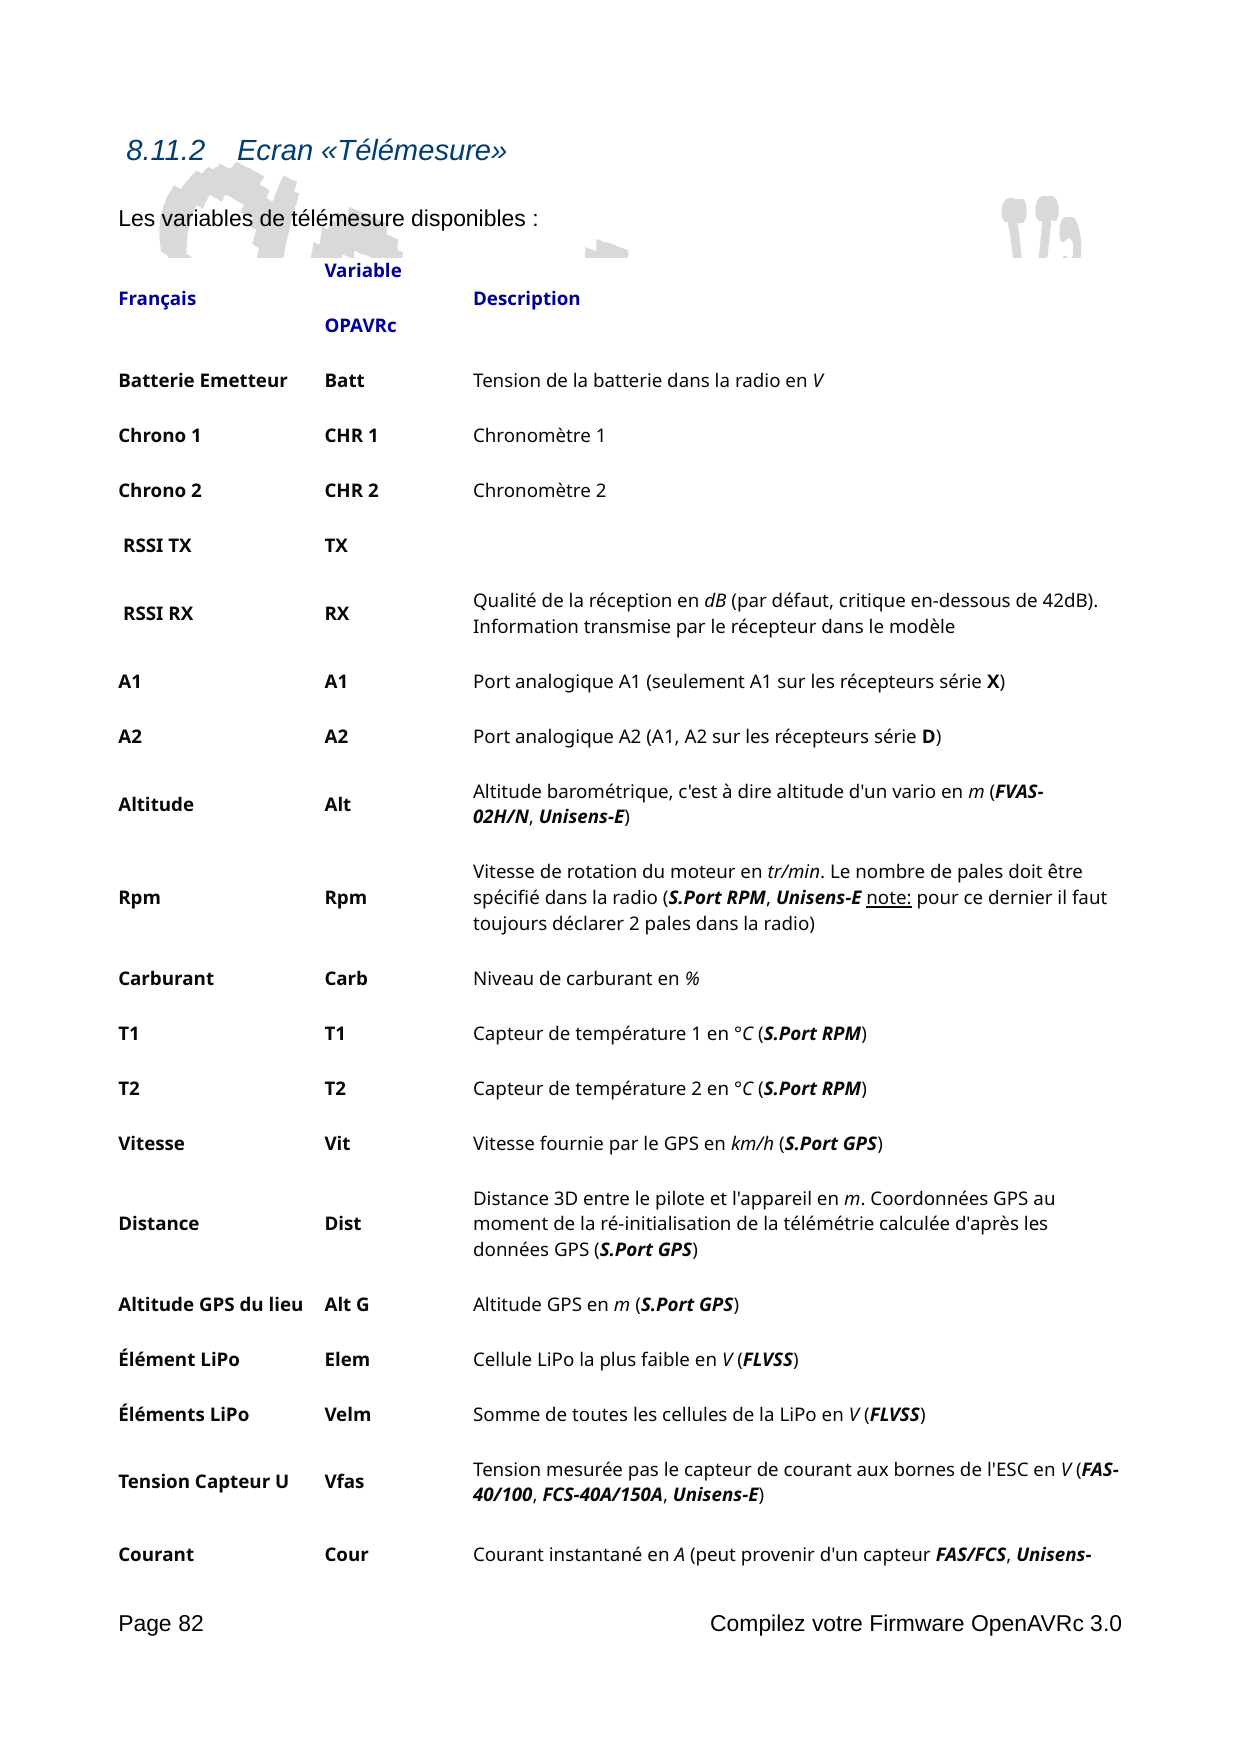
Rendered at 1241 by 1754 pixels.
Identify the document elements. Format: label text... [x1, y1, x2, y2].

table_cell T2 [324, 1075, 473, 1130]
subtitle Ecran «Télémesure» [118, 133, 1122, 166]
table_cell Tension Capteur U [118, 1456, 324, 1536]
table_cell Elem [324, 1346, 473, 1401]
table_cell Altitude [118, 778, 324, 859]
table_cell Cellule LiPo la plus faible en V (FLVSS) [473, 1346, 1123, 1401]
table_cell Altitude GPS du lieu [118, 1291, 324, 1346]
table_cell Chronomètre 1 [473, 423, 1123, 478]
table_cell Chrono 2 [118, 478, 324, 533]
table_cell Chrono 1 [118, 423, 324, 478]
table_cell T2 [118, 1075, 324, 1130]
table_header Variable OPAVRc [324, 258, 473, 368]
table_cell Port analogique A2 (A1, A2 sur les récepteurs série D) [473, 723, 1123, 778]
table_cell T1 [324, 1020, 473, 1075]
table_cell Carb [324, 965, 473, 1020]
table_cell Vitesse fournie par le GPS en km/h (S.Port GPS) [473, 1130, 1123, 1185]
table_cell A2 [324, 723, 473, 778]
table_cell Batterie Emetteur [118, 368, 324, 423]
table_cell Port analogique A1 (seulement A1 sur les récepteurs série X) [473, 668, 1123, 723]
table_cell Altitude barométrique, c'est à dire altitude d'un vario en m (FVAS-02H/N, Unisens-E) [473, 778, 1123, 859]
table_cell Vfas [324, 1456, 473, 1536]
table_cell TX [324, 533, 473, 588]
table_cell Chronomètre 2 [473, 478, 1123, 533]
table_cell Alt [324, 778, 473, 859]
table_cell A1 [118, 668, 324, 723]
table_cell Vitesse [118, 1130, 324, 1185]
table_cell Distance 3D entre le pilote et l'appareil en m. Coordonnées GPS au moment de la ré-initialisation de la télémétrie calculée d'après les données GPS (S.Port GPS) [473, 1185, 1123, 1291]
table_cell CHR 1 [324, 423, 473, 478]
table_cell Tension mesurée pas le capteur de courant aux bornes de l'ESC en V (FAS-40/100, FCS-40A/150A, Unisens-E) [473, 1456, 1123, 1536]
table_cell Courant instantané en A (peut provenir d'un capteur FAS/FCS, Unisens- [473, 1536, 1123, 1572]
table_cell [473, 533, 1123, 588]
table_cell Carburant [118, 965, 324, 1020]
table_cell Dist [324, 1185, 473, 1291]
table_cell Vit [324, 1130, 473, 1185]
table_header Description [473, 258, 1123, 368]
table_cell Cour [324, 1536, 473, 1572]
table_cell Niveau de carburant en % [473, 965, 1123, 1020]
table_cell Qualité de la réception en dB (par défaut, critique en-dessous de 42dB). Information transmise par le récepteur dans le modèle [473, 588, 1123, 668]
table_cell RSSI TX [118, 533, 324, 588]
table_cell Capteur de température 2 en °C (S.Port RPM) [473, 1075, 1123, 1130]
table_cell Courant [118, 1536, 324, 1572]
text Les variables de télémesure disponibles : [118, 205, 1122, 231]
table_cell Rpm [324, 859, 473, 965]
table_header Français [118, 258, 324, 368]
table_cell T1 [118, 1020, 324, 1075]
table_cell A2 [118, 723, 324, 778]
table_cell Tension de la batterie dans la radio en V [473, 368, 1123, 423]
table_cell A1 [324, 668, 473, 723]
table_cell Velm [324, 1401, 473, 1456]
table_cell Distance [118, 1185, 324, 1291]
table_cell Somme de toutes les cellules de la LiPo en V (FLVSS) [473, 1401, 1123, 1456]
table_cell Éléments LiPo [118, 1401, 324, 1456]
table_cell Batt [324, 368, 473, 423]
table_cell Altitude GPS en m (S.Port GPS) [473, 1291, 1123, 1346]
table_cell Vitesse de rotation du moteur en tr/min. Le nombre de pales doit être spécifié dans la radio (S.Port RPM, Unisens-E note: pour ce dernier il faut toujours déclarer 2 pales dans la radio) [473, 859, 1123, 965]
table_cell Alt G [324, 1291, 473, 1346]
table_cell CHR 2 [324, 478, 473, 533]
table_cell RSSI RX [118, 588, 324, 668]
table_cell RX [324, 588, 473, 668]
table_cell Rpm [118, 859, 324, 965]
table_cell Élément LiPo [118, 1346, 324, 1401]
table_cell Capteur de température 1 en °C (S.Port RPM) [473, 1020, 1123, 1075]
